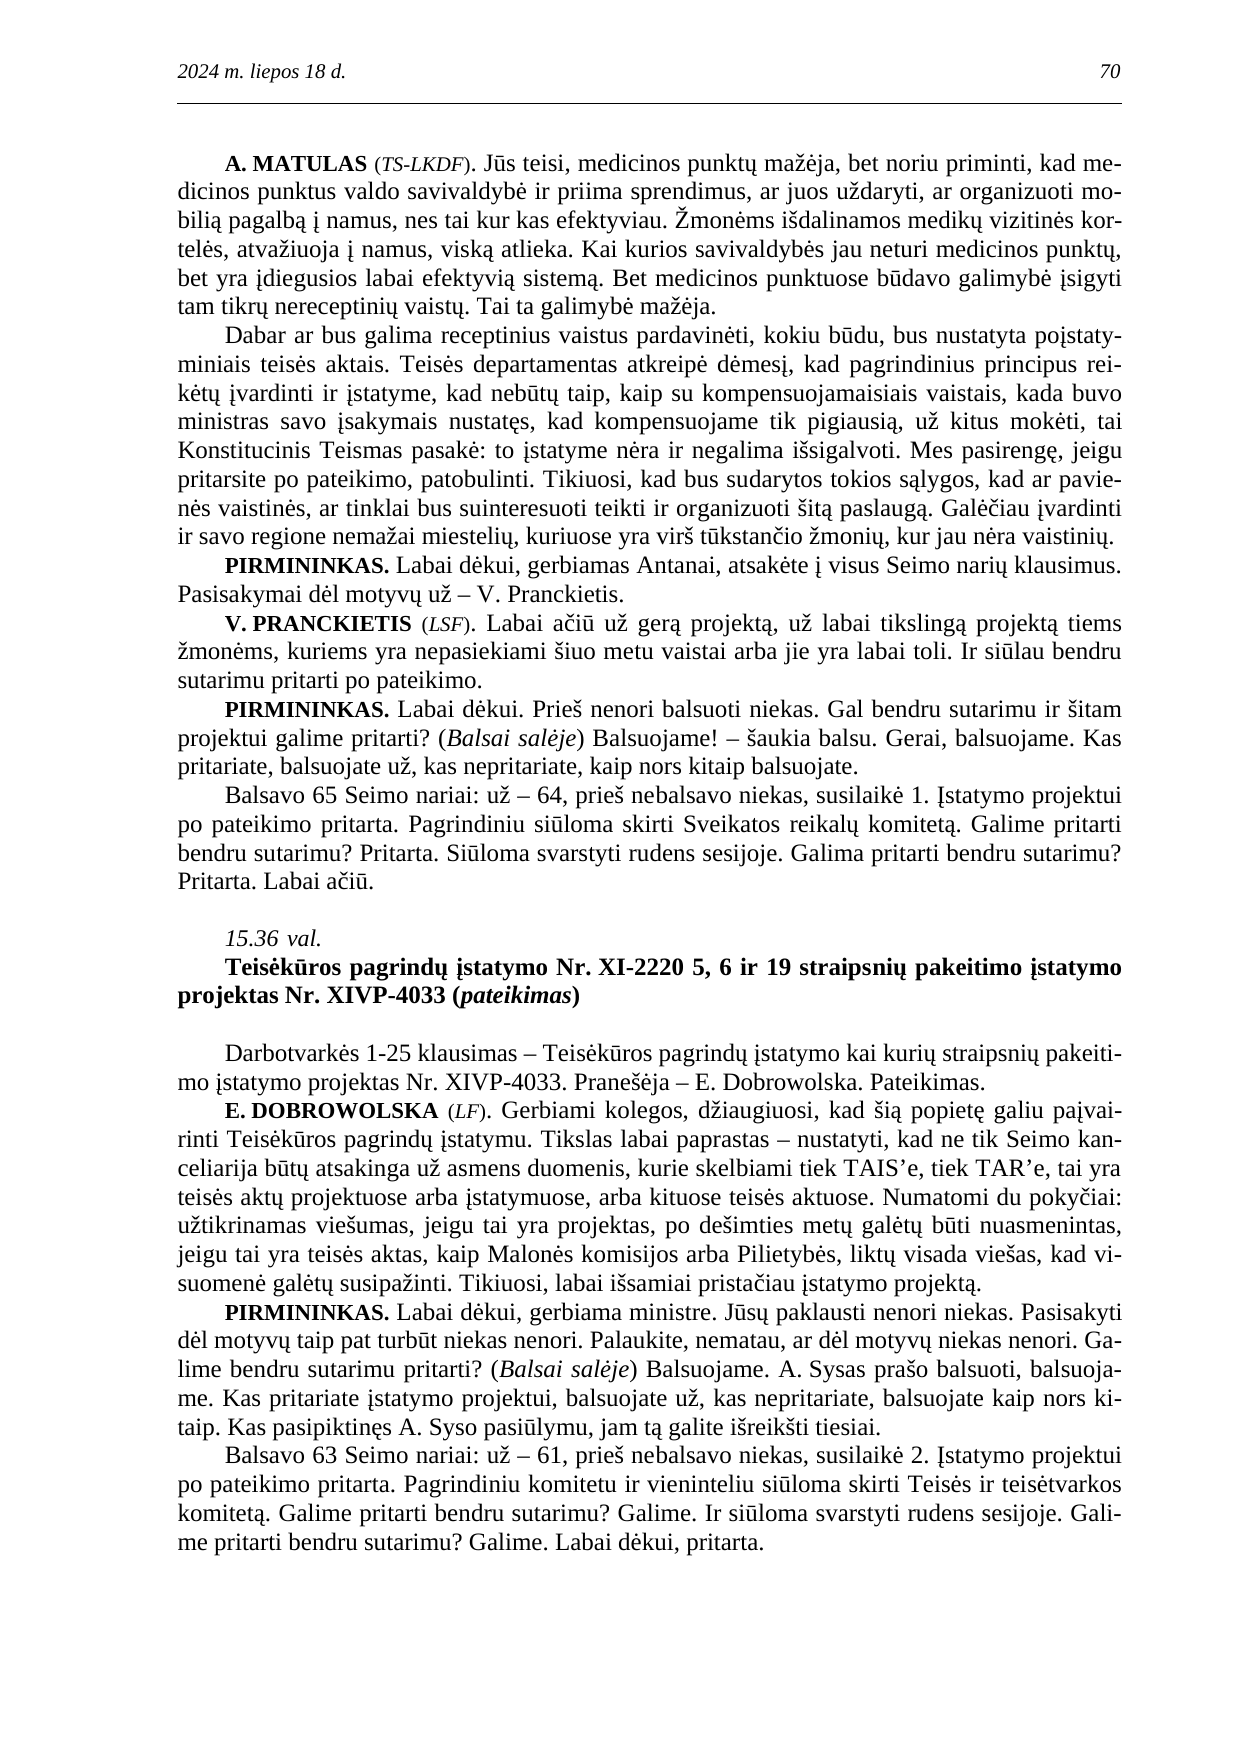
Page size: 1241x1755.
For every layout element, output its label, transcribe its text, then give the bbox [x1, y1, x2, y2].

text PIRMININKAS. La­bai dė­kui, ger­bia­mas An­ta­nai, at­sa­kė­te į vi­sus Sei­mo na­rių klau­si­mus. Pa­si­sa­ky­mai dėl mo­ty­vų už – V. Pranc­kie­tis. [177, 550, 1122, 608]
text PIRMININKAS. La­bai dė­kui. Prieš ne­no­ri bal­suo­ti nie­kas. Gal ben­dru su­ta­ri­mu ir ši­tam pro­jek­tui ga­li­me pri­tar­ti? (Bal­sai sa­lė­je) Bal­suo­ja­me! – šau­kia bal­su. Ge­rai, bal­suo­ja­me. Kas pri­ta­ria­te, bal­suo­ja­te už, kas ne­pri­ta­ria­te, kaip nors ki­taip bal­suo­ja­te. [177, 694, 1122, 780]
text Bal­sa­vo 63 Sei­mo na­riai: už – 61, prieš ne­bal­sa­vo nie­kas, su­si­lai­kė 2. Įsta­ty­mo pro­jek­tui po pa­tei­ki­mo pri­tar­ta. Pa­grin­di­niu ko­mi­te­tu ir vie­nin­te­liu siū­lo­ma skir­ti Tei­sės ir tei­sėt­var­kos ko­mi­te­tą. Ga­li­me pri­tar­ti ben­dru su­ta­ri­mu? Ga­li­me. Ir siū­lo­ma svars­ty­ti ru­dens se­si­jo­je. Ga­li­me pri­tar­ti ben­dru su­ta­ri­mu? Ga­li­me. La­bai dė­kui, pri­tar­ta. [177, 1440, 1122, 1555]
text PIRMININKAS. La­bai dė­kui, ger­bia­ma mi­nist­re. Jū­sų pa­klaus­ti ne­no­ri nie­kas. Pa­si­sa­ky­ti dėl mo­ty­vų taip pat tur­būt nie­kas ne­no­ri. Pa­lau­ki­te, ne­ma­tau, ar dėl mo­ty­vų nie­kas ne­no­ri. Ga­li­me ben­dru su­ta­ri­mu pri­tar­ti? (Bal­sai sa­lė­je) Bal­suo­ja­me. A. Sy­sas pra­šo bal­suo­ti, bal­suo­ja­me. Kas pri­ta­ria­te įsta­ty­mo pro­jek­tui, bal­suo­ja­te už, kas ne­pri­ta­ria­te, bal­suo­ja­te kaip nors ki­taip. Kas pa­si­pik­ti­nęs A. Sy­so pa­siū­ly­mu, jam tą ga­li­te iš­reikš­ti tie­siai. [177, 1297, 1122, 1440]
text Bal­sa­vo 65 Sei­mo na­riai: už – 64, prieš ne­bal­sa­vo nie­kas, su­si­lai­kė 1. Įsta­ty­mo pro­jek­tui po pa­tei­ki­mo pri­tar­ta. Pa­grin­di­niu siū­lo­ma skir­ti Svei­ka­tos rei­ka­lų ko­mi­te­tą. Ga­li­me pri­tar­ti ben­dru su­ta­ri­mu? Pri­tar­ta. Siū­lo­ma svars­ty­ti ru­dens se­si­jo­je. Ga­li­ma pri­tar­ti ben­dru su­ta­ri­mu? Pri­tar­ta. La­bai ačiū. [177, 780, 1122, 895]
text Da­bar ar bus ga­li­ma re­cep­ti­nius vais­tus par­da­vi­nė­ti, ko­kiu bū­du, bus nu­sta­ty­ta po­įsta­ty­mi­niais tei­sės ak­tais. Tei­sės de­par­ta­men­tas at­krei­pė dė­me­sį, kad pa­grin­di­nius prin­ci­pus rei­kėtų įvar­din­ti ir įsta­ty­me, kad ne­bū­tų taip, kaip su kom­pen­suo­ja­mai­siais vais­tais, ka­da bu­vo mi­nist­ras sa­vo įsa­ky­mais nu­sta­tęs, kad kom­pen­suo­ja­me tik pi­giau­sią, už ki­tus mo­kė­ti, tai Kon­sti­tu­ci­nis Teis­mas pa­sa­kė: to įsta­ty­me nė­ra ir ne­ga­li­ma iš­si­gal­vo­ti. Mes pa­si­ren­gę, jei­gu pri­tar­si­te po pa­tei­ki­mo, pa­to­bu­lin­ti. Ti­kiuo­si, kad bus su­da­ry­tos to­kios są­ly­gos, kad ar pa­vie­nės vais­ti­nės, ar tin­klai bus su­in­te­re­suo­ti teik­ti ir or­ga­ni­zuo­ti ši­tą pa­slau­gą. Ga­lė­čiau įvar­din­ti ir sa­vo re­gio­ne ne­ma­žai mies­te­lių, ku­riuo­se yra virš tūks­tan­čio žmo­nių, kur jau nė­ra vais­ti­nių. [177, 320, 1122, 550]
text A. MATULAS (TS-LKDF). Jūs tei­si, me­di­ci­nos punk­tų ma­žė­ja, bet no­riu pri­min­ti, kad me­di­ci­nos punk­tus val­do sa­vi­val­dy­bė ir pri­ima spren­di­mus, ar juos už­da­ry­ti, ar or­ga­ni­zuo­ti mo­bi­lią pa­gal­bą į na­mus, nes tai kur kas efek­ty­viau. Žmo­nėms iš­da­li­na­mos me­di­kų vi­zi­ti­nės kor­te­lės, at­va­žiuo­ja į na­mus, vis­ką at­lie­ka. Kai ku­rios sa­vi­val­dy­bės jau ne­tu­ri me­di­ci­nos punk­tų, bet yra įdie­gu­sios la­bai efek­ty­vią sis­te­mą. Bet me­di­ci­nos punk­tuo­se bū­da­vo ga­li­my­bė įsi­gy­ti tam tik­rų ne­re­cep­ti­nių vais­tų. Tai ta ga­li­my­bė ma­žė­ja. [177, 148, 1122, 320]
text V. PRANCKIETIS (LSF). La­bai ačiū už ge­rą pro­jek­tą, už la­bai tiks­lin­gą pro­jek­tą tiems žmo­nėms, ku­riems yra ne­pa­sie­kia­mi šiuo me­tu vais­tai ar­ba jie yra la­bai to­li. Ir siū­lau ben­dru su­ta­ri­mu pri­tar­ti po pa­tei­ki­mo. [177, 608, 1122, 694]
text Dar­bo­tvarkės 1-25 klau­si­mas – Tei­sė­kū­ros pa­grin­dų įsta­ty­mo kai ku­rių straips­nių pa­kei­ti­mo įsta­ty­mo pro­jek­tas Nr. XIVP-4033. Pra­ne­šė­ja – E. Dob­ro­wols­ka. Pa­tei­ki­mas. [177, 1038, 1122, 1095]
text Tei­sė­kū­ros pa­grin­dų įsta­ty­mo Nr. XI-2220 5, 6 ir 19 straips­nių pa­kei­ti­mo įsta­ty­mo pro­jek­tas Nr. XIVP-4033 (pa­tei­ki­mas) [177, 952, 1122, 1009]
text E. DOBROWOLSKA (LF). Ger­bia­mi ko­le­gos, džiau­giuo­si, kad šią po­pie­tę ga­liu pa­į­vai­rin­ti Tei­sė­kū­ros pa­grin­dų įsta­ty­mu. Tiks­las la­bai pa­pras­tas – nu­sta­ty­ti, kad ne tik Sei­mo kan­ce­lia­ri­ja bū­tų at­sa­kin­ga už as­mens duo­me­nis, ku­rie skel­bia­mi tiek TAISʼe, tiek TARʼe, tai yra tei­sės ak­tų pro­jek­tuo­se ar­ba įsta­ty­muo­se, ar­ba ki­tuo­se tei­sės ak­tuo­se. Nu­ma­to­mi du po­ky­čiai: už­tik­ri­na­mas vie­šu­mas, jei­gu tai yra pro­jek­tas, po de­šim­ties me­tų ga­lė­tų bū­ti nu­as­me­nin­tas, jei­gu tai yra tei­sės ak­tas, kaip Ma­lo­nės ko­mi­si­jos ar­ba Pi­lie­ty­bės, lik­tų vi­sa­da vie­šas, kad vi­suo­me­nė ga­lė­tų su­si­pa­žin­ti. Ti­kiuo­si, la­bai iš­sa­miai pri­sta­čiau įsta­ty­mo pro­jek­tą. [177, 1095, 1122, 1297]
text 15.36 val. [224, 924, 1122, 952]
